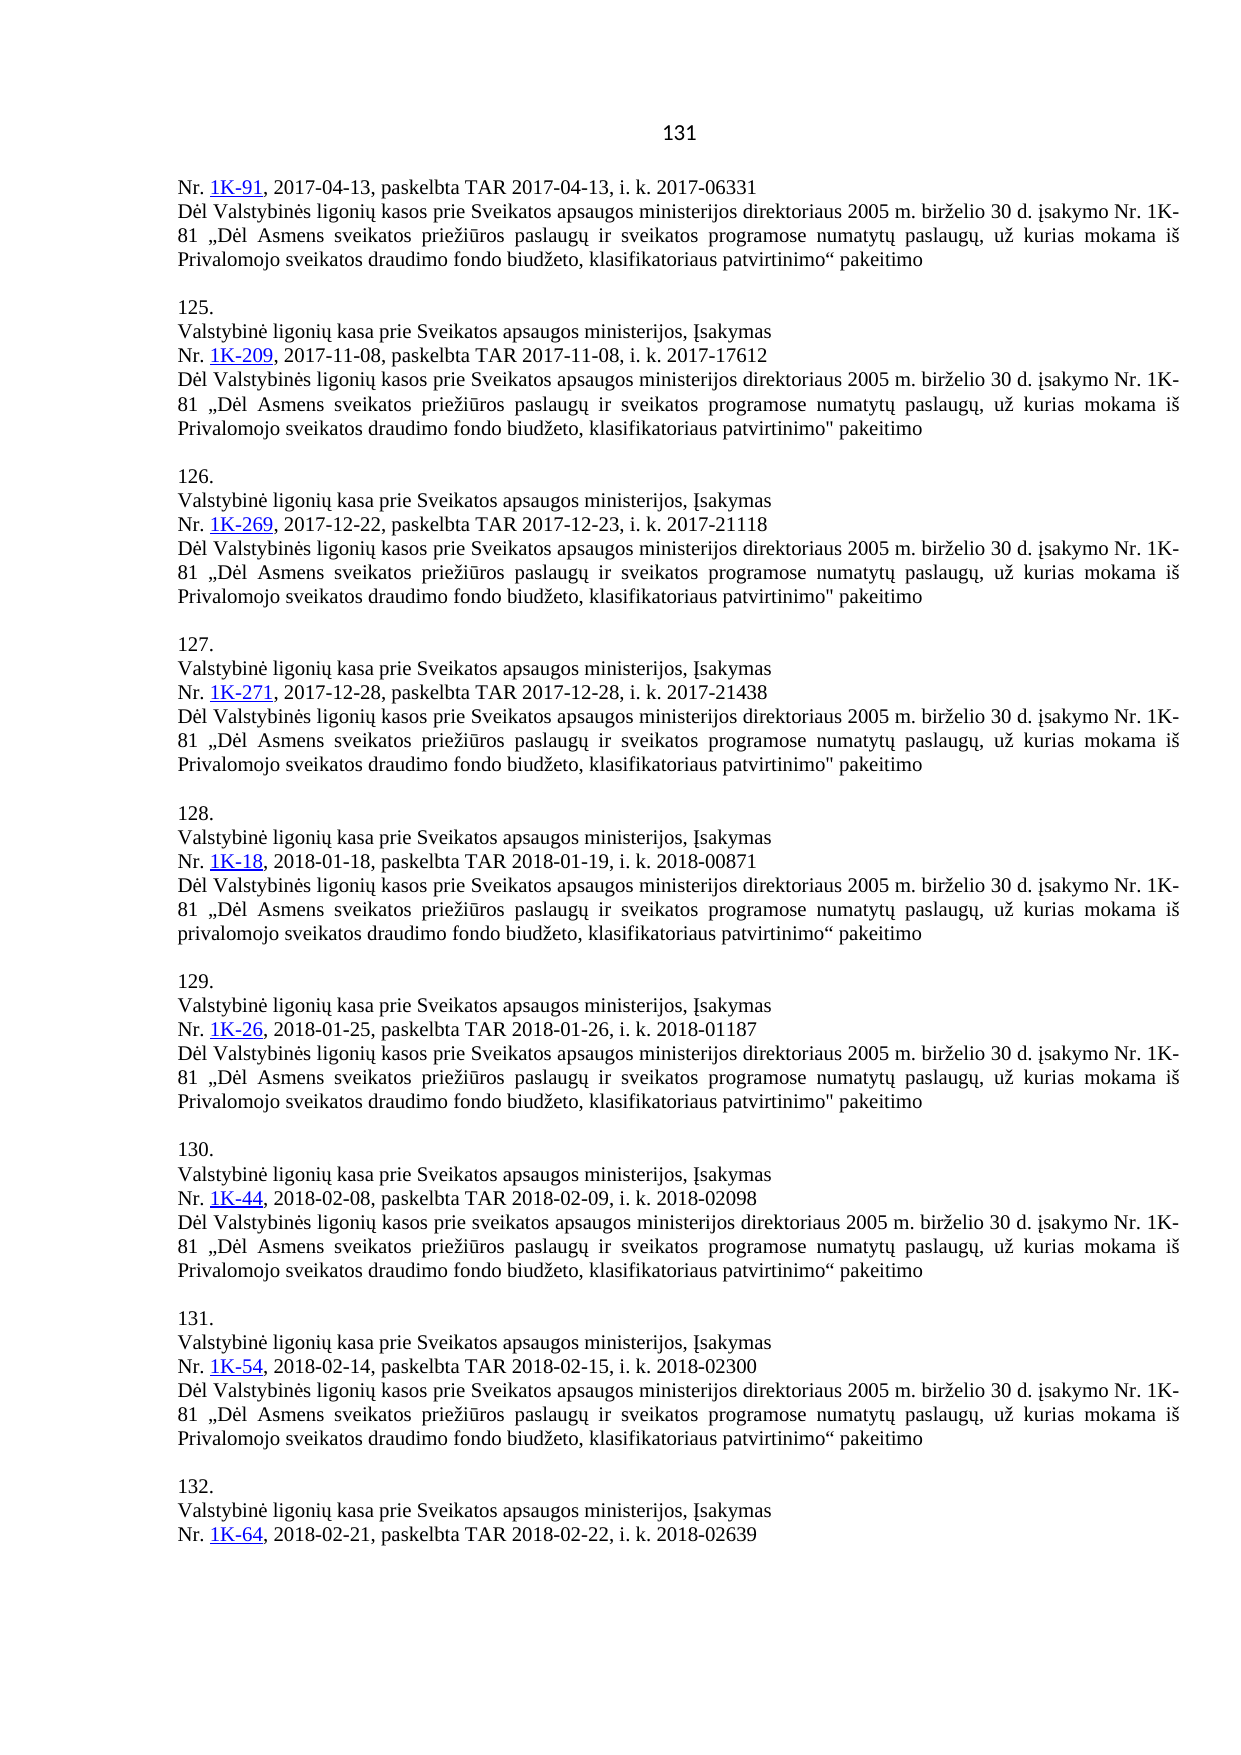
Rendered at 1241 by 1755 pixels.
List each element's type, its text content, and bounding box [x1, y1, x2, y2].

text Valstybinė ligonių kasa prie Sveikatos apsaugos ministerijos, Įsakymas [177, 656, 1181, 680]
text Valstybinė ligonių kasa prie Sveikatos apsaugos ministerijos, Įsakymas [177, 824, 1181, 849]
text Dėl Valstybinės ligonių kasos prie sveikatos apsaugos ministerijos direktoriaus 2005 m. birželio 30 d. įsakymo Nr. 1K-81 „Dėl Asmens sveikatos priežiūros paslaugų ir sveikatos programose numatytų paslaugų, už kurias mokama iš Privalomojo sveikatos draudimo fondo biudžeto, klasifikatoriaus patvirtinimo“ pakeitimo [177, 1209, 1181, 1282]
text Nr. 1K-209, 2017-11-08, paskelbta TAR 2017-11-08, i. k. 2017-17612 [177, 343, 1181, 367]
text 125. [177, 295, 1181, 319]
text 131. [177, 1306, 1181, 1330]
text Nr. 1K-64, 2018-02-21, paskelbta TAR 2018-02-22, i. k. 2018-02639 [177, 1522, 1181, 1546]
text 128. [177, 801, 1181, 824]
text Nr. 1K-26, 2018-01-25, paskelbta TAR 2018-01-26, i. k. 2018-01187 [177, 1017, 1181, 1041]
text Valstybinė ligonių kasa prie Sveikatos apsaugos ministerijos, Įsakymas [177, 1330, 1181, 1354]
text Dėl Valstybinės ligonių kasos prie Sveikatos apsaugos ministerijos direktoriaus 2005 m. birželio 30 d. įsakymo Nr. 1K-81 „Dėl Asmens sveikatos priežiūros paslaugų ir sveikatos programose numatytų paslaugų, už kurias mokama iš Privalomojo sveikatos draudimo fondo biudžeto, klasifikatoriaus patvirtinimo" pakeitimo [177, 536, 1181, 608]
text Nr. 1K-54, 2018-02-14, paskelbta TAR 2018-02-15, i. k. 2018-02300 [177, 1354, 1181, 1378]
text 126. [177, 464, 1181, 488]
text Dėl Valstybinės ligonių kasos prie Sveikatos apsaugos ministerijos direktoriaus 2005 m. birželio 30 d. įsakymo Nr. 1K-81 „Dėl Asmens sveikatos priežiūros paslaugų ir sveikatos programose numatytų paslaugų, už kurias mokama iš privalomojo sveikatos draudimo fondo biudžeto, klasifikatoriaus patvirtinimo“ pakeitimo [177, 873, 1181, 945]
text 132. [177, 1474, 1181, 1498]
text 127. [177, 632, 1181, 656]
text Nr. 1K-91, 2017-04-13, paskelbta TAR 2017-04-13, i. k. 2017-06331 [177, 175, 1181, 199]
text Valstybinė ligonių kasa prie Sveikatos apsaugos ministerijos, Įsakymas [177, 1498, 1181, 1522]
text 129. [177, 969, 1181, 993]
text Valstybinė ligonių kasa prie Sveikatos apsaugos ministerijos, Įsakymas [177, 993, 1181, 1017]
text Valstybinė ligonių kasa prie Sveikatos apsaugos ministerijos, Įsakymas [177, 1161, 1181, 1186]
text Valstybinė ligonių kasa prie Sveikatos apsaugos ministerijos, Įsakymas [177, 319, 1181, 343]
text 130. [177, 1137, 1181, 1161]
text Dėl Valstybinės ligonių kasos prie Sveikatos apsaugos ministerijos direktoriaus 2005 m. birželio 30 d. įsakymo Nr. 1K-81 „Dėl Asmens sveikatos priežiūros paslaugų ir sveikatos programose numatytų paslaugų, už kurias mokama iš Privalomojo sveikatos draudimo fondo biudžeto, klasifikatoriaus patvirtinimo" pakeitimo [177, 1041, 1181, 1113]
text Dėl Valstybinės ligonių kasos prie Sveikatos apsaugos ministerijos direktoriaus 2005 m. birželio 30 d. įsakymo Nr. 1K-81 „Dėl Asmens sveikatos priežiūros paslaugų ir sveikatos programose numatytų paslaugų, už kurias mokama iš Privalomojo sveikatos draudimo fondo biudžeto, klasifikatoriaus patvirtinimo" pakeitimo [177, 367, 1181, 439]
text Dėl Valstybinės ligonių kasos prie Sveikatos apsaugos ministerijos direktoriaus 2005 m. birželio 30 d. įsakymo Nr. 1K-81 „Dėl Asmens sveikatos priežiūros paslaugų ir sveikatos programose numatytų paslaugų, už kurias mokama iš Privalomojo sveikatos draudimo fondo biudžeto, klasifikatoriaus patvirtinimo“ pakeitimo [177, 1378, 1181, 1450]
text Nr. 1K-271, 2017-12-28, paskelbta TAR 2017-12-28, i. k. 2017-21438 [177, 680, 1181, 704]
text Dėl Valstybinės ligonių kasos prie Sveikatos apsaugos ministerijos direktoriaus 2005 m. birželio 30 d. įsakymo Nr. 1K-81 „Dėl Asmens sveikatos priežiūros paslaugų ir sveikatos programose numatytų paslaugų, už kurias mokama iš Privalomojo sveikatos draudimo fondo biudžeto, klasifikatoriaus patvirtinimo“ pakeitimo [177, 199, 1181, 271]
text Dėl Valstybinės ligonių kasos prie Sveikatos apsaugos ministerijos direktoriaus 2005 m. birželio 30 d. įsakymo Nr. 1K-81 „Dėl Asmens sveikatos priežiūros paslaugų ir sveikatos programose numatytų paslaugų, už kurias mokama iš Privalomojo sveikatos draudimo fondo biudžeto, klasifikatoriaus patvirtinimo" pakeitimo [177, 704, 1181, 776]
text Nr. 1K-44, 2018-02-08, paskelbta TAR 2018-02-09, i. k. 2018-02098 [177, 1186, 1181, 1209]
text Nr. 1K-18, 2018-01-18, paskelbta TAR 2018-01-19, i. k. 2018-00871 [177, 849, 1181, 873]
text Valstybinė ligonių kasa prie Sveikatos apsaugos ministerijos, Įsakymas [177, 488, 1181, 512]
text Nr. 1K-269, 2017-12-22, paskelbta TAR 2017-12-23, i. k. 2017-21118 [177, 512, 1181, 536]
